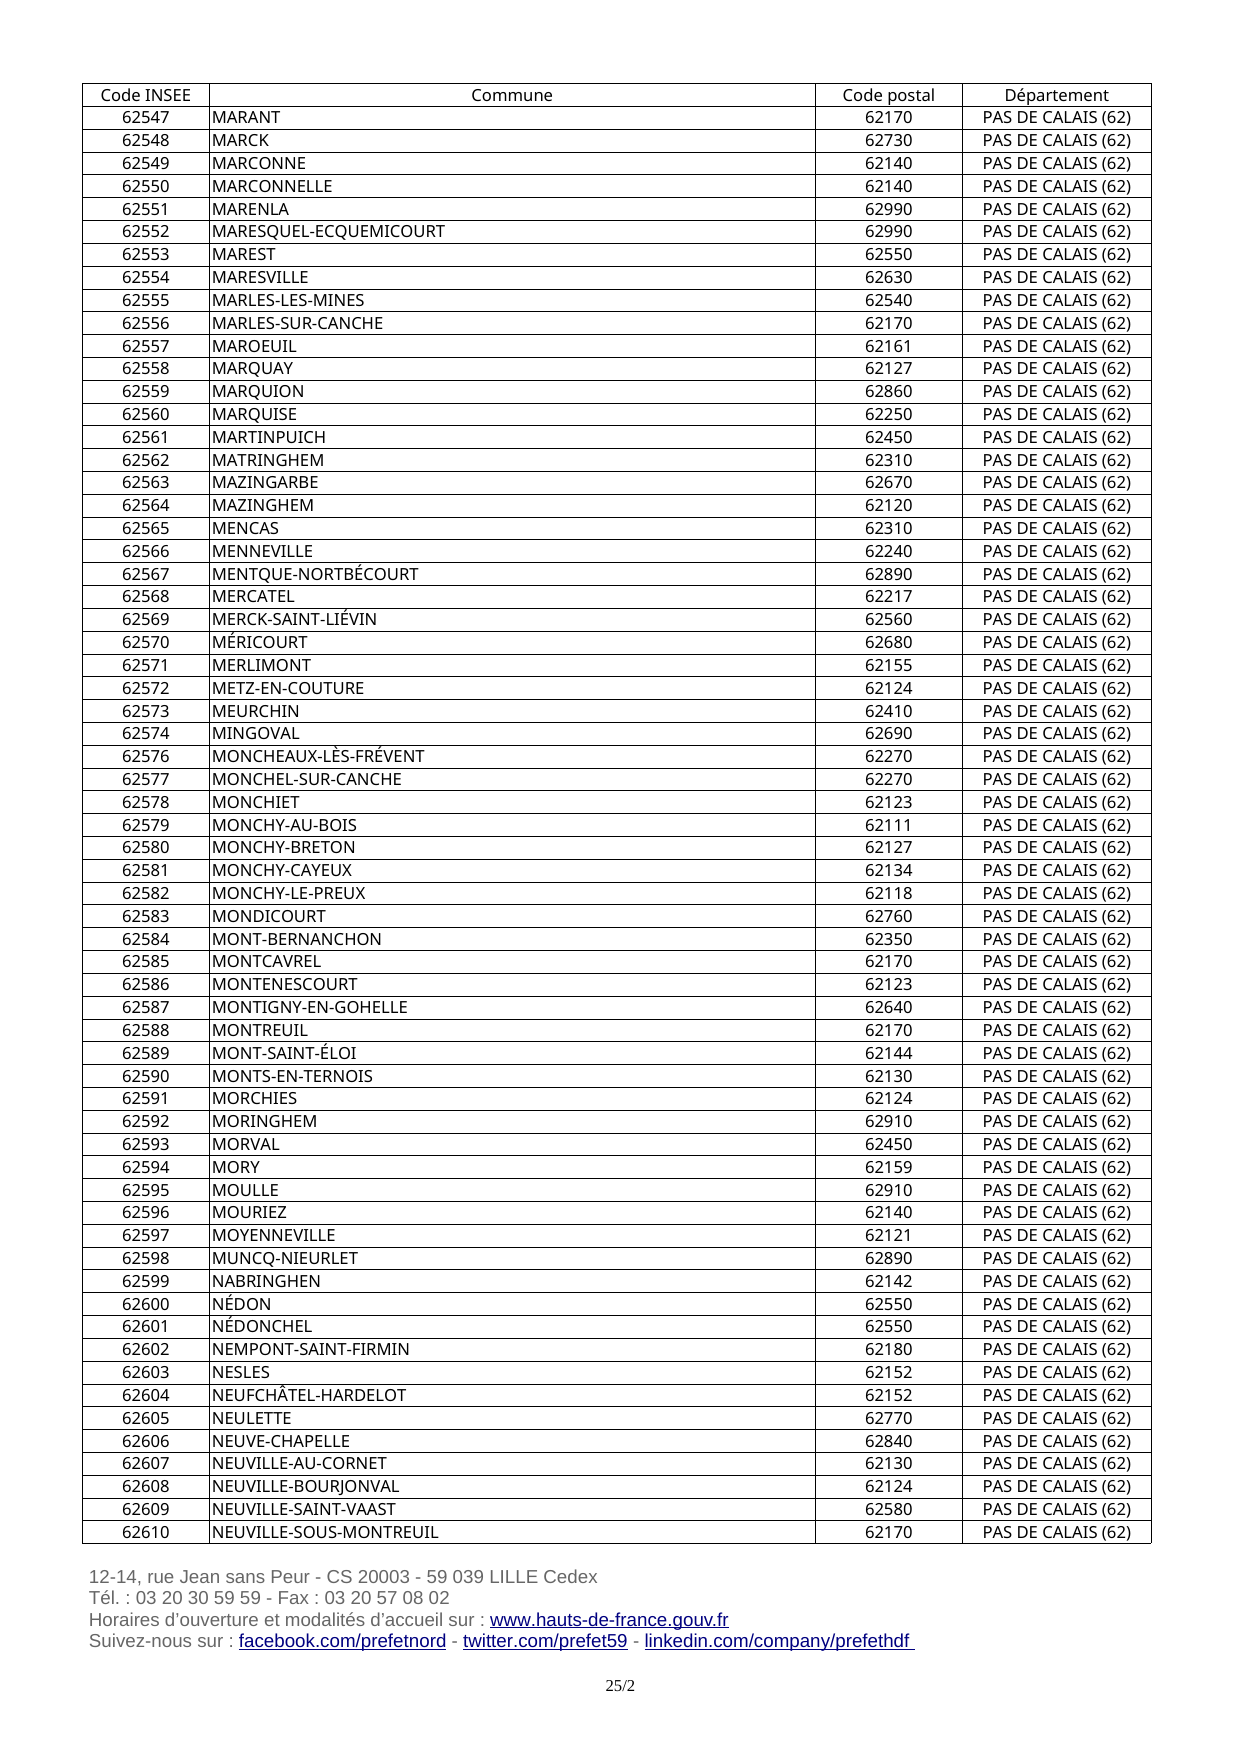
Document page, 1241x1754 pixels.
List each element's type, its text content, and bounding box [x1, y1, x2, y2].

table_cell 62550 [816, 1316, 962, 1338]
table_cell PAS DE CALAIS (62) [963, 1293, 1151, 1315]
table_cell PAS DE CALAIS (62) [963, 837, 1151, 859]
table_cell PAS DE CALAIS (62) [963, 1134, 1151, 1155]
table_cell 62593 [83, 1134, 209, 1155]
table_cell PAS DE CALAIS (62) [963, 221, 1151, 243]
table_cell MONCHEL-SUR-CANCHE [210, 769, 815, 790]
table_cell 62140 [816, 1202, 962, 1224]
table_cell MÉRICOURT [210, 632, 815, 653]
table_cell PAS DE CALAIS (62) [963, 1088, 1151, 1110]
table_cell 62140 [816, 175, 962, 197]
table_cell MERCK-SAINT-LIÉVIN [210, 609, 815, 631]
table_cell 62561 [83, 426, 209, 448]
table_cell 62580 [816, 1499, 962, 1520]
table_cell 62573 [83, 700, 209, 722]
table_cell 62581 [83, 860, 209, 882]
table_cell 62550 [816, 244, 962, 266]
table_cell 62890 [816, 1248, 962, 1269]
table_cell 62127 [816, 837, 962, 859]
table_cell 62608 [83, 1476, 209, 1497]
table_cell MARESQUEL-ECQUEMICOURT [210, 221, 815, 243]
table_cell 62350 [816, 928, 962, 950]
table_cell PAS DE CALAIS (62) [963, 586, 1151, 608]
table_cell 62124 [816, 1476, 962, 1497]
table_cell 62127 [816, 358, 962, 380]
table_cell PAS DE CALAIS (62) [963, 609, 1151, 631]
table_cell NESLES [210, 1362, 815, 1383]
table_cell PAS DE CALAIS (62) [963, 153, 1151, 174]
table_cell 62551 [83, 198, 209, 220]
table_cell 62602 [83, 1339, 209, 1361]
table_cell 62606 [83, 1430, 209, 1452]
table_cell PAS DE CALAIS (62) [963, 107, 1151, 129]
table_cell PAS DE CALAIS (62) [963, 495, 1151, 517]
table_cell 62604 [83, 1385, 209, 1406]
table_cell MOULLE [210, 1179, 815, 1201]
table_cell PAS DE CALAIS (62) [963, 449, 1151, 471]
table_cell 62557 [83, 335, 209, 357]
table_cell MONDICOURT [210, 905, 815, 927]
table_cell 62123 [816, 791, 962, 813]
table_cell 62568 [83, 586, 209, 608]
table_cell 62598 [83, 1248, 209, 1269]
table_cell 62410 [816, 700, 962, 722]
table_cell MARCK [210, 130, 815, 152]
table_cell MAZINGARBE [210, 472, 815, 494]
table_cell NEUVE-CHAPELLE [210, 1430, 815, 1452]
table_cell MERLIMONT [210, 655, 815, 676]
table_cell NABRINGHEN [210, 1270, 815, 1292]
table_cell 62609 [83, 1499, 209, 1520]
table_cell 62600 [83, 1293, 209, 1315]
table_cell PAS DE CALAIS (62) [963, 1248, 1151, 1269]
table_cell 62552 [83, 221, 209, 243]
table_cell MARENLA [210, 198, 815, 220]
table_cell 62605 [83, 1407, 209, 1429]
table_header Commune [210, 84, 815, 106]
table_cell 62170 [816, 951, 962, 973]
table_cell NEUVILLE-BOURJONVAL [210, 1476, 815, 1497]
table_cell MONTREUIL [210, 1020, 815, 1041]
table_cell 62170 [816, 107, 962, 129]
table_cell 62130 [816, 1453, 962, 1475]
table_cell NÉDON [210, 1293, 815, 1315]
table_cell MENNEVILLE [210, 540, 815, 562]
table_cell 62579 [83, 814, 209, 836]
table_cell 62124 [816, 1088, 962, 1110]
table_cell 62556 [83, 312, 209, 334]
table_cell 62142 [816, 1270, 962, 1292]
table_cell PAS DE CALAIS (62) [963, 518, 1151, 539]
table_cell PAS DE CALAIS (62) [963, 1407, 1151, 1429]
table_cell 62180 [816, 1339, 962, 1361]
table_cell MARQUION [210, 381, 815, 402]
table_header Code postal [816, 84, 962, 106]
table_cell 62640 [816, 997, 962, 1018]
table_cell 62450 [816, 426, 962, 448]
table_cell MORCHIES [210, 1088, 815, 1110]
table_cell MATRINGHEM [210, 449, 815, 471]
table_cell PAS DE CALAIS (62) [963, 175, 1151, 197]
table_cell 62565 [83, 518, 209, 539]
table_cell PAS DE CALAIS (62) [963, 997, 1151, 1018]
table_cell 62562 [83, 449, 209, 471]
table_cell 62548 [83, 130, 209, 152]
table_cell 62730 [816, 130, 962, 152]
table_cell 62690 [816, 723, 962, 745]
table_cell PAS DE CALAIS (62) [963, 860, 1151, 882]
table_cell 62549 [83, 153, 209, 174]
table_cell 62550 [83, 175, 209, 197]
table_cell PAS DE CALAIS (62) [963, 700, 1151, 722]
table_cell MAREST [210, 244, 815, 266]
table_cell PAS DE CALAIS (62) [963, 1179, 1151, 1201]
table_cell MENTQUE-NORTBÉCOURT [210, 563, 815, 585]
table_cell PAS DE CALAIS (62) [963, 312, 1151, 334]
table_cell MARCONNE [210, 153, 815, 174]
table_cell 62555 [83, 290, 209, 311]
table_cell 62566 [83, 540, 209, 562]
table_cell PAS DE CALAIS (62) [963, 381, 1151, 402]
table_cell MOYENNEVILLE [210, 1225, 815, 1247]
table_cell PAS DE CALAIS (62) [963, 1111, 1151, 1132]
table_cell PAS DE CALAIS (62) [963, 1020, 1151, 1041]
table_cell MONCHEAUX-LÈS-FRÉVENT [210, 746, 815, 767]
table_cell MARCONNELLE [210, 175, 815, 197]
table_cell 62585 [83, 951, 209, 973]
table_cell 62580 [83, 837, 209, 859]
table_cell 62990 [816, 198, 962, 220]
table_cell PAS DE CALAIS (62) [963, 769, 1151, 790]
table_cell PAS DE CALAIS (62) [963, 883, 1151, 904]
table_cell PAS DE CALAIS (62) [963, 198, 1151, 220]
table_cell MINGOVAL [210, 723, 815, 745]
table_cell MONCHY-BRETON [210, 837, 815, 859]
table_cell MONCHY-AU-BOIS [210, 814, 815, 836]
table_cell MONTCAVREL [210, 951, 815, 973]
table_cell PAS DE CALAIS (62) [963, 426, 1151, 448]
table_cell PAS DE CALAIS (62) [963, 1065, 1151, 1087]
table_cell 62603 [83, 1362, 209, 1383]
table_cell 62170 [816, 312, 962, 334]
table_cell PAS DE CALAIS (62) [963, 1156, 1151, 1178]
table_cell 62121 [816, 1225, 962, 1247]
table_cell 62594 [83, 1156, 209, 1178]
table_cell PAS DE CALAIS (62) [963, 1270, 1151, 1292]
table_cell MARLES-SUR-CANCHE [210, 312, 815, 334]
table_cell 62310 [816, 449, 962, 471]
table_cell 62586 [83, 974, 209, 996]
table_cell 62152 [816, 1362, 962, 1383]
table_cell 62170 [816, 1521, 962, 1543]
table_cell 62540 [816, 290, 962, 311]
table_cell 62610 [83, 1521, 209, 1543]
table_cell PAS DE CALAIS (62) [963, 1042, 1151, 1064]
table_cell 62595 [83, 1179, 209, 1201]
table_cell MEURCHIN [210, 700, 815, 722]
table_cell 62572 [83, 677, 209, 699]
table_cell 62890 [816, 563, 962, 585]
table_cell PAS DE CALAIS (62) [963, 723, 1151, 745]
table_cell 62558 [83, 358, 209, 380]
table_cell 62170 [816, 1020, 962, 1041]
table_cell PAS DE CALAIS (62) [963, 655, 1151, 676]
table_cell MAZINGHEM [210, 495, 815, 517]
table_cell 62583 [83, 905, 209, 927]
table_cell 62860 [816, 381, 962, 402]
table_cell MONT-SAINT-ÉLOI [210, 1042, 815, 1064]
table_cell PAS DE CALAIS (62) [963, 244, 1151, 266]
table_cell 62597 [83, 1225, 209, 1247]
table_cell 62550 [816, 1293, 962, 1315]
table_cell 62596 [83, 1202, 209, 1224]
table_cell MOURIEZ [210, 1202, 815, 1224]
table_cell MENCAS [210, 518, 815, 539]
table_cell PAS DE CALAIS (62) [963, 1202, 1151, 1224]
table_cell MORY [210, 1156, 815, 1178]
table_cell PAS DE CALAIS (62) [963, 404, 1151, 425]
table_cell PAS DE CALAIS (62) [963, 540, 1151, 562]
table_cell 62559 [83, 381, 209, 402]
table_cell PAS DE CALAIS (62) [963, 1476, 1151, 1497]
table_cell MONTS-EN-TERNOIS [210, 1065, 815, 1087]
table_cell 62569 [83, 609, 209, 631]
table_cell 62630 [816, 267, 962, 288]
table_cell PAS DE CALAIS (62) [963, 1385, 1151, 1406]
table_cell PAS DE CALAIS (62) [963, 974, 1151, 996]
table_cell PAS DE CALAIS (62) [963, 472, 1151, 494]
table_cell 62680 [816, 632, 962, 653]
table_cell 62161 [816, 335, 962, 357]
table_cell NEULETTE [210, 1407, 815, 1429]
table_cell PAS DE CALAIS (62) [963, 814, 1151, 836]
table_cell PAS DE CALAIS (62) [963, 746, 1151, 767]
table_cell 62582 [83, 883, 209, 904]
table_cell 62120 [816, 495, 962, 517]
table_cell 62123 [816, 974, 962, 996]
table_cell 62310 [816, 518, 962, 539]
table_cell METZ-EN-COUTURE [210, 677, 815, 699]
table_cell NÉDONCHEL [210, 1316, 815, 1338]
table_cell 62670 [816, 472, 962, 494]
table_cell 62567 [83, 563, 209, 585]
table_cell 62250 [816, 404, 962, 425]
table_cell 62450 [816, 1134, 962, 1155]
table_cell MONTIGNY-EN-GOHELLE [210, 997, 815, 1018]
table_cell 62590 [83, 1065, 209, 1087]
table_cell 62563 [83, 472, 209, 494]
table_cell NEUVILLE-SAINT-VAAST [210, 1499, 815, 1520]
table_cell 62584 [83, 928, 209, 950]
table_cell 62589 [83, 1042, 209, 1064]
table_cell PAS DE CALAIS (62) [963, 267, 1151, 288]
table_cell 62910 [816, 1179, 962, 1201]
table_cell 62140 [816, 153, 962, 174]
table_cell NEUVILLE-AU-CORNET [210, 1453, 815, 1475]
table_cell PAS DE CALAIS (62) [963, 905, 1151, 927]
table_cell 62560 [816, 609, 962, 631]
table_cell MONT-BERNANCHON [210, 928, 815, 950]
table_cell PAS DE CALAIS (62) [963, 677, 1151, 699]
table_cell 62910 [816, 1111, 962, 1132]
table_cell 62760 [816, 905, 962, 927]
table_cell 62770 [816, 1407, 962, 1429]
table_cell NEUVILLE-SOUS-MONTREUIL [210, 1521, 815, 1543]
table_cell PAS DE CALAIS (62) [963, 335, 1151, 357]
table_cell 62599 [83, 1270, 209, 1292]
table_cell PAS DE CALAIS (62) [963, 791, 1151, 813]
table_cell PAS DE CALAIS (62) [963, 951, 1151, 973]
table_cell PAS DE CALAIS (62) [963, 358, 1151, 380]
table_cell 62152 [816, 1385, 962, 1406]
table_cell MARESVILLE [210, 267, 815, 288]
table_cell 62570 [83, 632, 209, 653]
table_cell PAS DE CALAIS (62) [963, 1225, 1151, 1247]
table_cell MONCHIET [210, 791, 815, 813]
table_cell 62159 [816, 1156, 962, 1178]
table_cell PAS DE CALAIS (62) [963, 130, 1151, 152]
table_cell MUNCQ-NIEURLET [210, 1248, 815, 1269]
table_cell 62130 [816, 1065, 962, 1087]
table_cell PAS DE CALAIS (62) [963, 1362, 1151, 1383]
table_cell 62587 [83, 997, 209, 1018]
table_cell PAS DE CALAIS (62) [963, 1316, 1151, 1338]
table_header Code INSEE [83, 84, 209, 106]
table_cell PAS DE CALAIS (62) [963, 632, 1151, 653]
table_cell MARQUAY [210, 358, 815, 380]
table_cell MONCHY-LE-PREUX [210, 883, 815, 904]
table_cell 62592 [83, 1111, 209, 1132]
table_cell 62601 [83, 1316, 209, 1338]
table_cell MONTENESCOURT [210, 974, 815, 996]
table_cell NEMPONT-SAINT-FIRMIN [210, 1339, 815, 1361]
table_cell 62577 [83, 769, 209, 790]
table_cell MARQUISE [210, 404, 815, 425]
table_cell 62217 [816, 586, 962, 608]
table_cell PAS DE CALAIS (62) [963, 563, 1151, 585]
table_cell PAS DE CALAIS (62) [963, 928, 1151, 950]
table_cell PAS DE CALAIS (62) [963, 1430, 1151, 1452]
table_cell PAS DE CALAIS (62) [963, 1499, 1151, 1520]
table_cell 62571 [83, 655, 209, 676]
table_cell 62240 [816, 540, 962, 562]
table_cell 62111 [816, 814, 962, 836]
table_cell 62124 [816, 677, 962, 699]
table_cell 62553 [83, 244, 209, 266]
table_cell 62564 [83, 495, 209, 517]
table_cell 62270 [816, 769, 962, 790]
table_cell MAROEUIL [210, 335, 815, 357]
table_cell 62840 [816, 1430, 962, 1452]
table_cell 62574 [83, 723, 209, 745]
table_cell 62118 [816, 883, 962, 904]
table_cell 62591 [83, 1088, 209, 1110]
table_cell MARTINPUICH [210, 426, 815, 448]
table_cell MERCATEL [210, 586, 815, 608]
table_cell 62134 [816, 860, 962, 882]
table_cell MORVAL [210, 1134, 815, 1155]
table_cell 62554 [83, 267, 209, 288]
table_cell 62588 [83, 1020, 209, 1041]
table_cell 62144 [816, 1042, 962, 1064]
table_cell PAS DE CALAIS (62) [963, 290, 1151, 311]
table_cell PAS DE CALAIS (62) [963, 1453, 1151, 1475]
table_cell MONCHY-CAYEUX [210, 860, 815, 882]
table_cell MARANT [210, 107, 815, 129]
table_cell 62270 [816, 746, 962, 767]
table_cell 62607 [83, 1453, 209, 1475]
table_cell MARLES-LES-MINES [210, 290, 815, 311]
table_header Département [963, 84, 1151, 106]
table_cell 62990 [816, 221, 962, 243]
table_cell 62578 [83, 791, 209, 813]
table_cell MORINGHEM [210, 1111, 815, 1132]
table_cell PAS DE CALAIS (62) [963, 1521, 1151, 1543]
table_cell 62155 [816, 655, 962, 676]
table_cell 62560 [83, 404, 209, 425]
table_cell 62547 [83, 107, 209, 129]
table_cell PAS DE CALAIS (62) [963, 1339, 1151, 1361]
table_cell NEUFCHÂTEL-HARDELOT [210, 1385, 815, 1406]
table_cell 62576 [83, 746, 209, 767]
